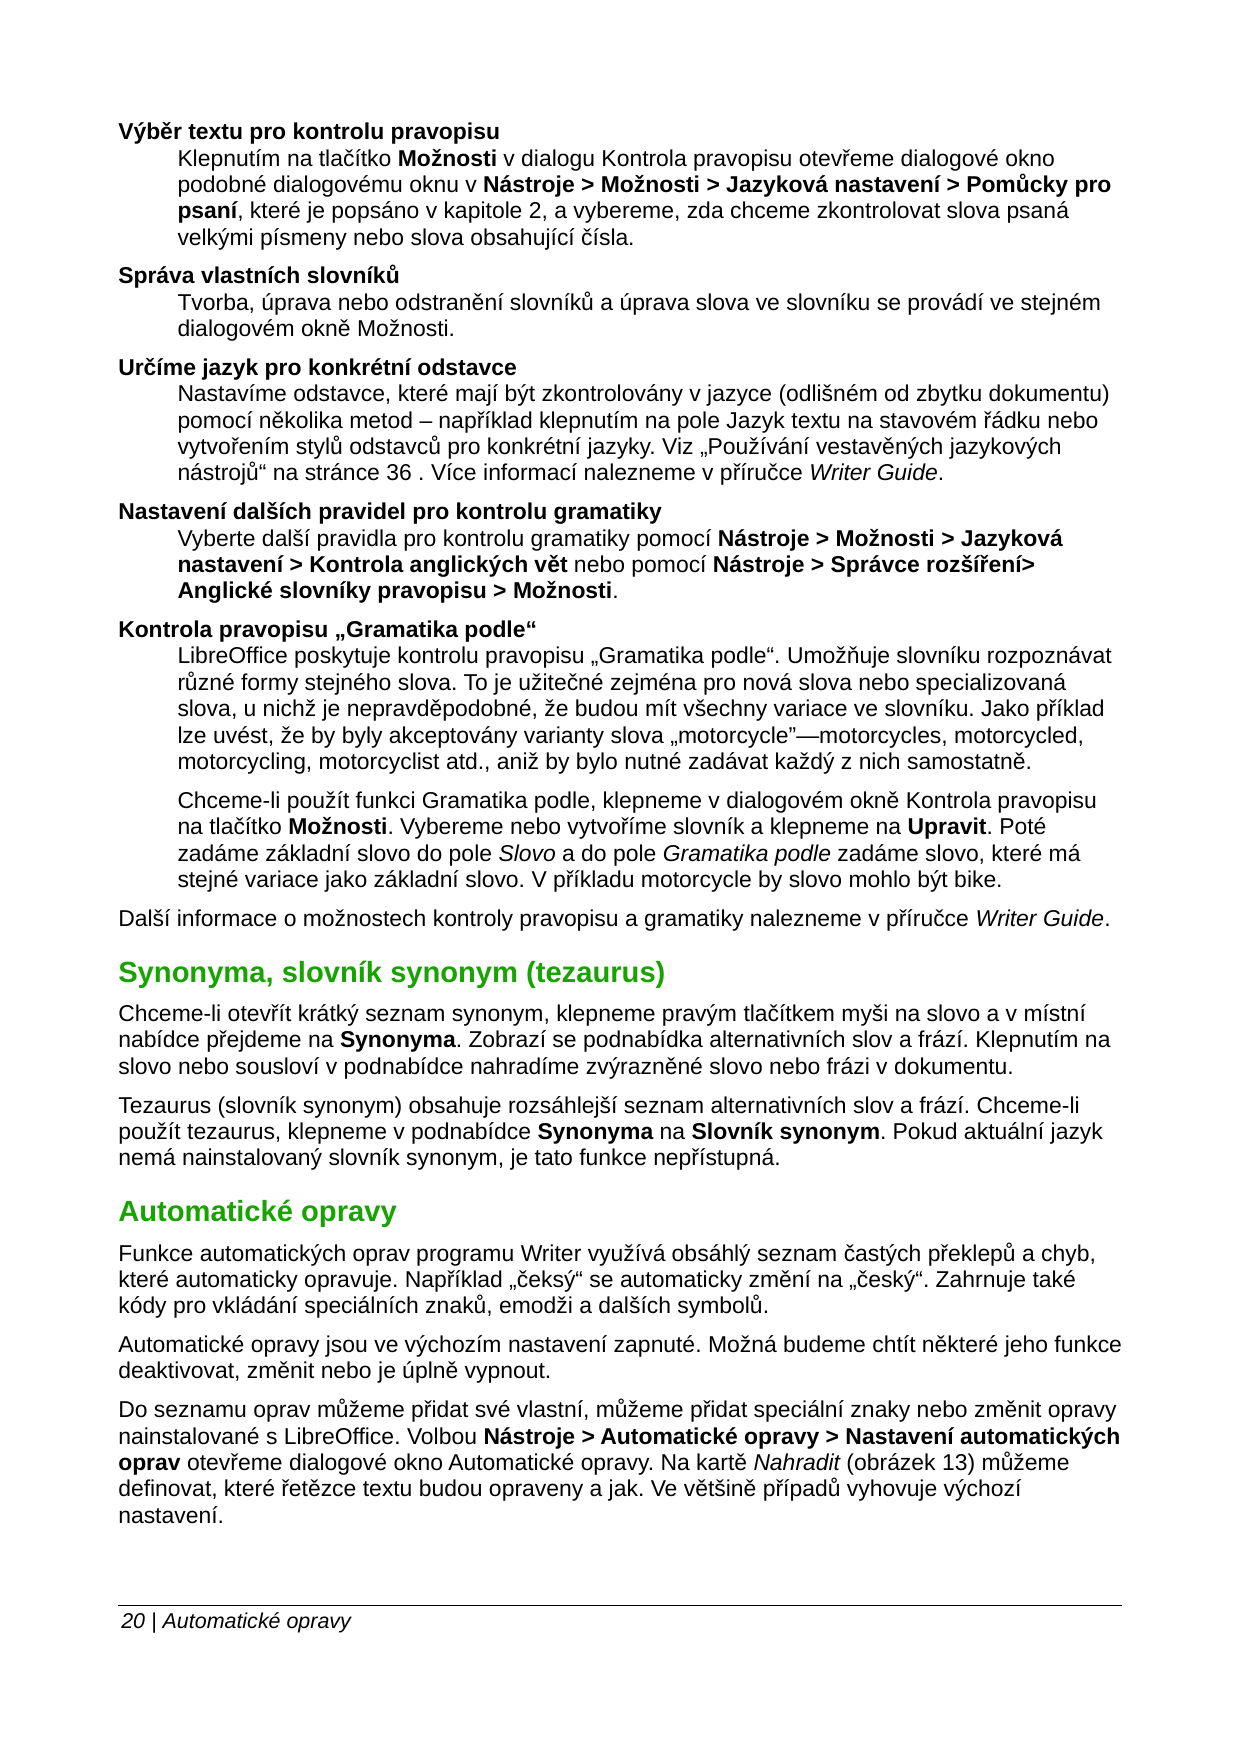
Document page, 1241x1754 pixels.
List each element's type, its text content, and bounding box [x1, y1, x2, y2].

subtitle Synonyma, slovník synonym (tezaurus) [118, 955, 1122, 988]
text Další informace o možnostech kontroly pravopisu a gramatiky nalezneme v příručce Writer Guide. [118, 905, 1122, 931]
text Klepnutím na tlačítko Možnosti v dialogu Kontrola pravopisu otevřeme dialogové okno podobné dialogovému oknu v Nástroje > Možnosti > Jazyková nastavení > Pomůcky pro psaní, které je popsáno v kapitole 2, a vybereme, zda chceme zkontrolovat slova psaná velkými písmeny nebo slova obsahující čísla. [177, 144, 1122, 250]
subtitle Automatické opravy [118, 1194, 1122, 1228]
text Nastavení dalších pravidel pro kontrolu gramatiky [118, 498, 1122, 524]
text Chceme-li použít funkci Gramatika podle, klepneme v dialogovém okně Kontrola pravopisu na tlačítko Možnosti. Vybereme nebo vytvoříme slovník a klepneme na Upravit. Poté zadáme základní slovo do pole Slovo a do pole Gramatika podle zadáme slovo, které má stejné variace jako základní slovo. V příkladu motorcycle by slovo mohlo být bike. [177, 787, 1122, 892]
text Správa vlastních slovníků [118, 262, 1122, 289]
text Tvorba, úprava nebo odstranění slovníků a úprava slova ve slovníku se provádí ve stejném dialogovém okně Možnosti. [177, 289, 1122, 341]
text LibreOffice poskytuje kontrolu pravopisu „Gramatika podle“. Umožňuje slovníku rozpoznávat různé formy stejného slova. To je užitečné zejména pro nová slova nebo specializovaná slova, u nichž je nepravděpodobné, že budou mít všechny variace ve slovníku. Jako příklad lze uvést, že by byly akceptovány varianty slova „motorcycle”—motorcycles, motorcycled, motorcycling, motorcyclist atd., aniž by bylo nutné zadávat každý z nich samostatně. [177, 642, 1122, 774]
text Do seznamu oprav můžeme přidat své vlastní, můžeme přidat speciální znaky nebo změnit opravy nainstalované s LibreOffice. Volbou Nástroje > Automatické opravy > Nastavení automatických oprav otevřeme dialogové okno Automatické opravy. Na kartě Nahradit (obrázek 13) můžeme definovat, které řetězce textu budou opraveny a jak. Ve většině případů vyhovuje výchozí nastavení. [118, 1396, 1122, 1528]
list Tezaurus (slovník synonym) obsahuje rozsáhlejší seznam alternativních slov a frází. Chceme-li použít tezaurus, klepneme v podnabídce Synonyma na Slovník synonym. Pokud aktuální jazyk nemá nainstalovaný slovník synonym, je tato funkce nepřístupná. [118, 1092, 1122, 1171]
text Funkce automatických oprav programu Writer využívá obsáhlý seznam častých překlepů a chyb, které automaticky opravuje. Například „čeksý“ se automaticky změní na „český“. Zahrnuje také kódy pro vkládání speciálních znaků, emodži a dalších symbolů. [118, 1239, 1122, 1319]
text Automatické opravy jsou ve výchozím nastavení zapnuté. Možná budeme chtít některé jeho funkce deaktivovat, změnit nebo je úplně vypnout. [118, 1331, 1122, 1384]
text Výběr textu pro kontrolu pravopisu [118, 118, 1122, 144]
text Kontrola pravopisu „Gramatika podle“ [118, 616, 1122, 642]
text Určíme jazyk pro konkrétní odstavce [118, 354, 1122, 380]
list Chceme-li otevřít krátký seznam synonym, klepneme pravým tlačítkem myši na slovo a v místní nabídce přejdeme na Synonyma. Zobrazí se podnabídka alternativních slov a frází. Klepnutím na slovo nebo sousloví v podnabídce nahradíme zvýrazněné slovo nebo frázi v dokumentu. [118, 1000, 1122, 1079]
text Nastavíme odstavce, které mají být zkontrolovány v jazyce (odlišném od zbytku dokumentu) pomocí několika metod – například klepnutím na pole Jazyk textu na stavovém řádku nebo vytvořením stylů odstavců pro konkrétní jazyky. Viz „ Používání vestavěných jazykových nástrojů“ na stránce 35 . Více informací nalezneme v příručce Writer Guide. [177, 380, 1122, 486]
text Vyberte další pravidla pro kontrolu gramatiky pomocí Nástroje > Možnosti > Jazyková nastavení > Kontrola anglických vět nebo pomocí Nástroje > Správce rozšíření> Anglické slovníky pravopisu > Možnosti. [177, 524, 1122, 604]
